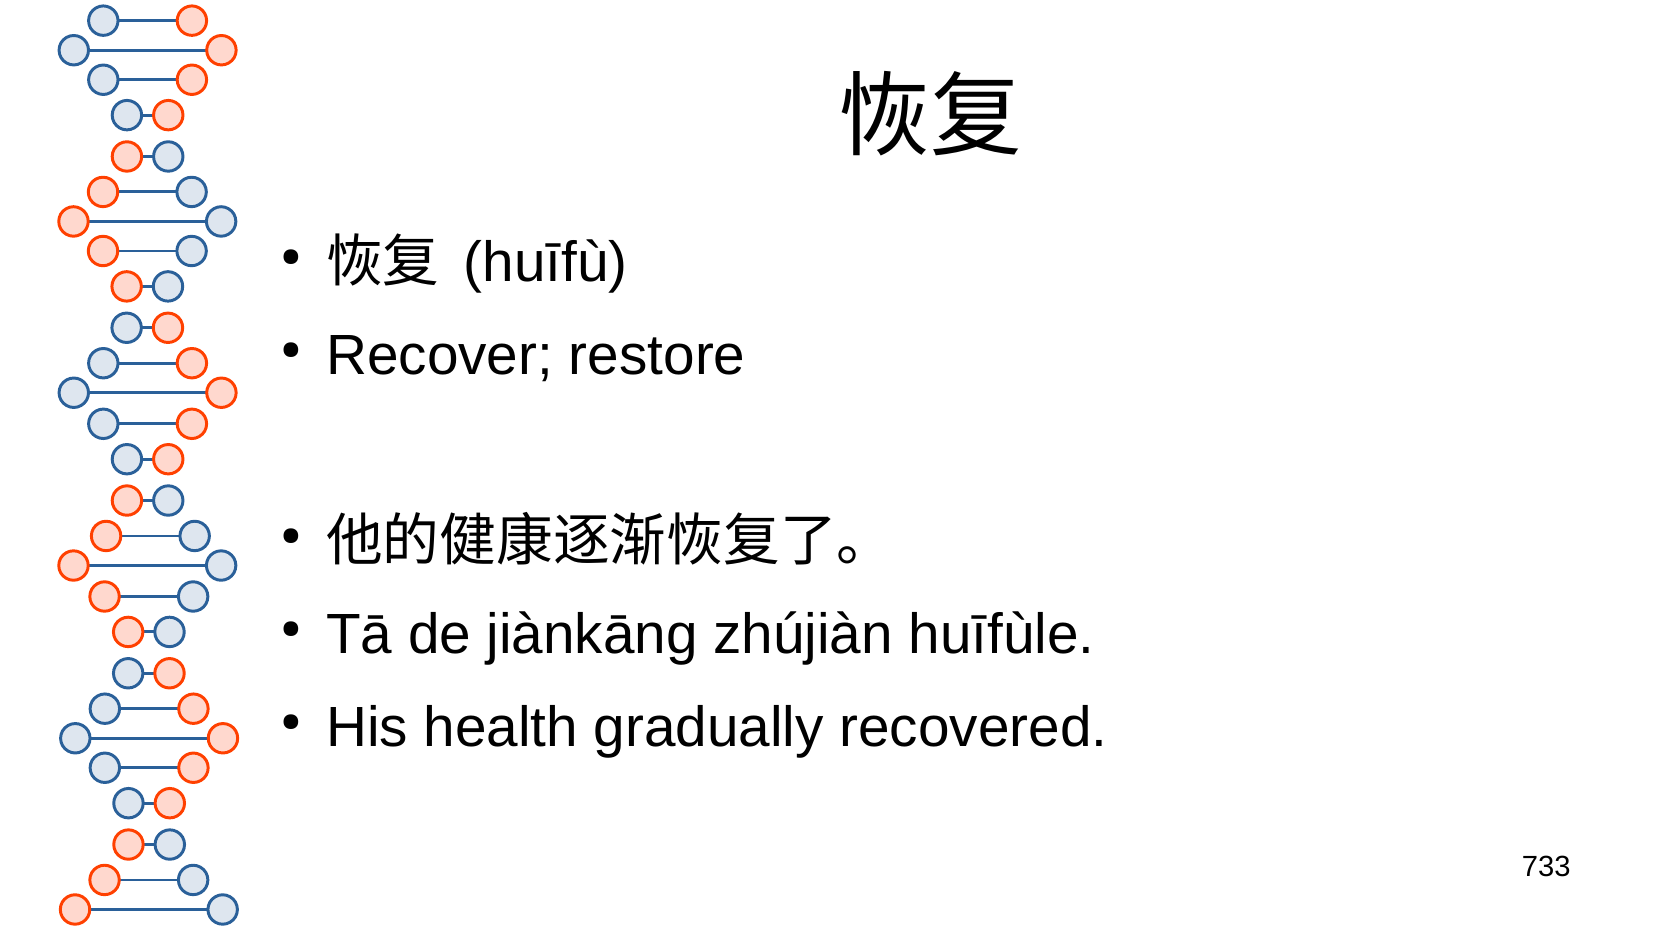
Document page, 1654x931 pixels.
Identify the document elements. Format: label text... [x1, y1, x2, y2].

list 恢复 (huīfù) Recover; restore 他的健康逐渐恢复了。 Tā de jiànkāng zhújiàn huīfùle. His health gradually recovered. [265, 224, 1595, 764]
title 恢复 [265, 35, 1595, 189]
